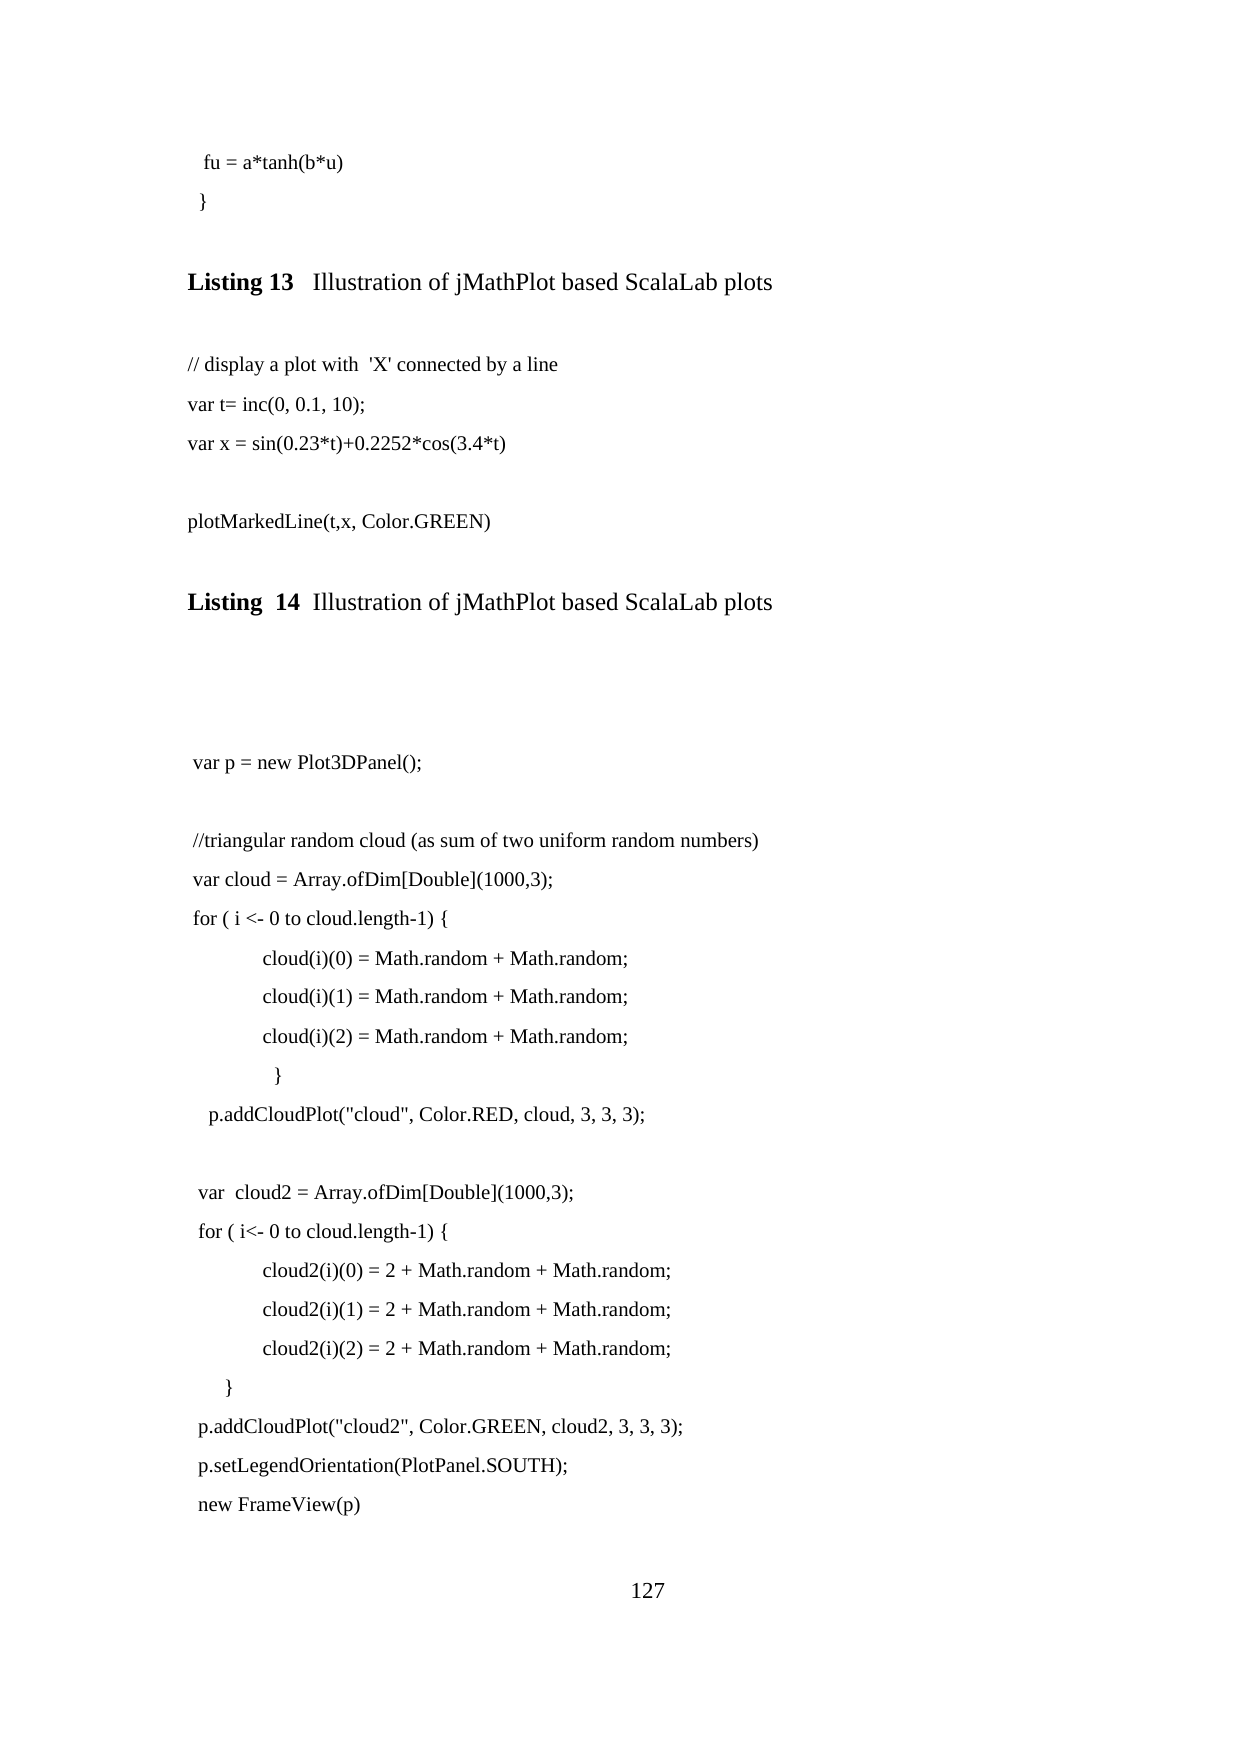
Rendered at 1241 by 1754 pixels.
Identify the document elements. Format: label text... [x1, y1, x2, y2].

text var x = sin(0.23*t)+0.2252*cos(3.4*t) [187, 431, 1108, 454]
text cloud(i)(2) = Math.random + Math.random; [187, 1023, 1108, 1048]
text Listing 13 Illustration of jMathPlot based ScalaLab plots [187, 267, 1108, 296]
text plotMarkedLine(t,x, Color.GREEN) [187, 509, 1108, 533]
text } [187, 189, 1108, 213]
text p.addCloudPlot("cloud", Color.RED, cloud, 3, 3, 3); [187, 1102, 1108, 1126]
text Listing 14 Illustration of jMathPlot based ScalaLab plots [187, 587, 1108, 616]
text } [187, 1375, 1108, 1399]
text for ( i <- 0 to cloud.length-1) { [187, 906, 1108, 930]
text p.addCloudPlot("cloud2", Color.GREEN, cloud2, 3, 3, 3); [187, 1414, 1108, 1438]
text cloud(i)(0) = Math.random + Math.random; [187, 945, 1108, 969]
text var cloud2 = Array.ofDim[Double](1000,3); [187, 1180, 1108, 1204]
text cloud2(i)(1) = 2 + Math.random + Math.random; [187, 1297, 1108, 1321]
text cloud2(i)(2) = 2 + Math.random + Math.random; [187, 1336, 1108, 1360]
text } [187, 1063, 1108, 1087]
text for ( i<- 0 to cloud.length-1) { [187, 1219, 1108, 1243]
text var cloud = Array.ofDim[Double](1000,3); [187, 867, 1108, 891]
text p.setLegendOrientation(PlotPanel.SOUTH); [187, 1453, 1108, 1477]
text // display a plot with 'X' connected by a line [187, 352, 1108, 376]
text var t= inc(0, 0.1, 10); [187, 391, 1108, 416]
text var p = new Plot3DPanel(); [187, 750, 1108, 774]
text new FrameView(p) [187, 1492, 1108, 1516]
text cloud(i)(1) = Math.random + Math.random; [187, 984, 1108, 1008]
text fu = a*tanh(b*u) [187, 150, 1108, 174]
text //triangular random cloud (as sum of two uniform random numbers) [187, 828, 1108, 852]
text cloud2(i)(0) = 2 + Math.random + Math.random; [187, 1258, 1108, 1282]
